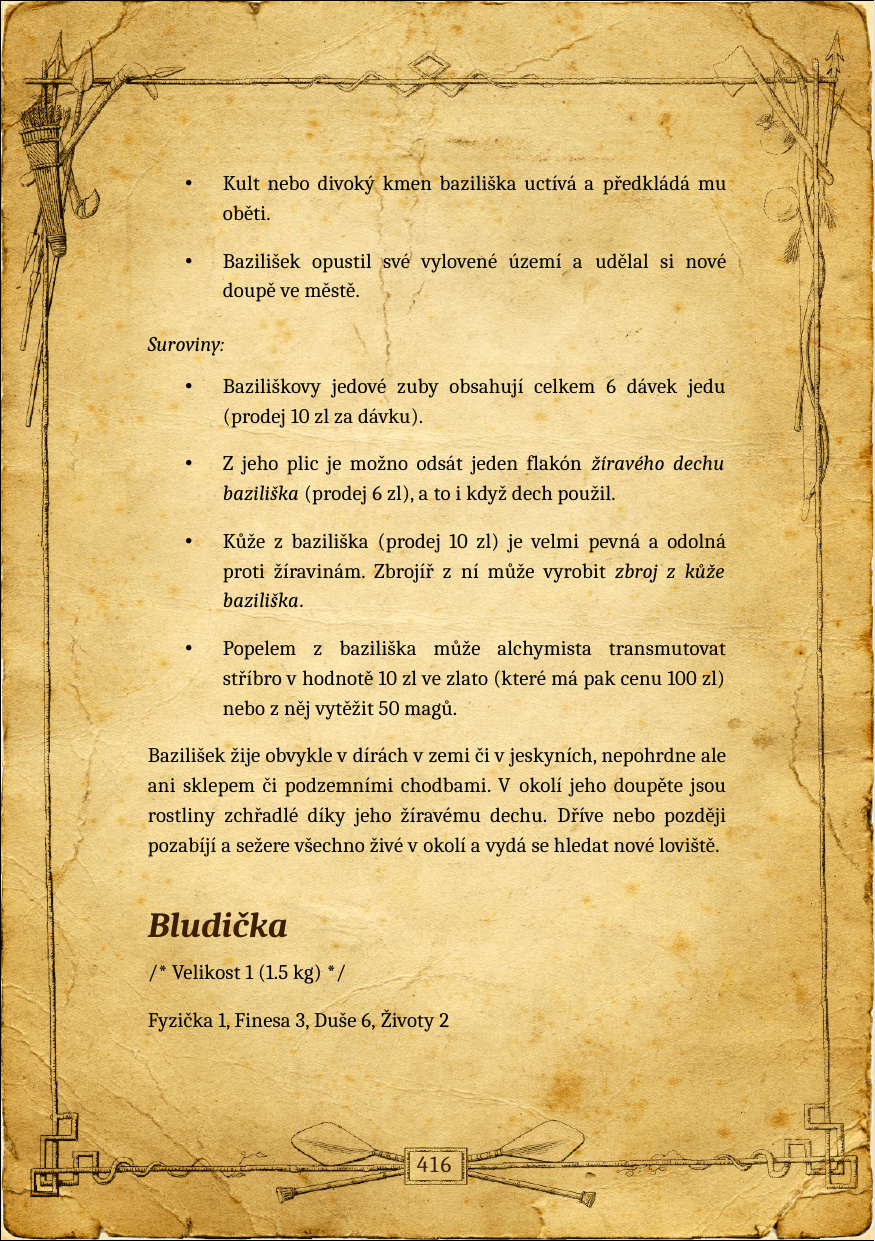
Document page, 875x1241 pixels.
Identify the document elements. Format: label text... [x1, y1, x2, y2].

list Baziliškovy jedové zuby obsahují celkem 6 dávek jedu (prodej 10 zl za dávku). [185, 374, 726, 428]
list Kult nebo divoký kmen baziliška uctívá a⁠ předkládá mu oběti. [185, 172, 726, 226]
text /* Velikost 1 (1.5 kg) */ [148, 961, 726, 984]
list Popelem z⁠ baziliška může alchymista transmutovat stříbro v⁠ hodnotě 10 zl ve zlato (které má pak cenu 100 zl) nebo z⁠ něj vytěžit 50 magů. [185, 637, 726, 721]
text Bazilišek žije obvykle v⁠ dírách v⁠ zemi či v⁠ jeskyních, nepohrdne ale ani sklepem či podzemními chodbami. V⁠ okolí jeho doupěte jsou rostliny zchřadlé díky jeho žíravému dechu. Dříve nebo později pozabíjí a⁠ sežere všechno živé v⁠ okolí a⁠ vydá se hledat nové loviště. [148, 744, 726, 858]
list Z⁠ jeho plic je možno odsát jeden flakón žíravého dechu baziliška (prodej 6 zl), a⁠ to i⁠ když dech použil. [185, 452, 726, 506]
picture [1, 1, 874, 1240]
list Bazilišek opustil své vylovené území a⁠ udělal si nové doupě ve městě. [185, 249, 726, 303]
text Suroviny: [148, 333, 726, 357]
text Fyzička 1, Finesa 3, Duše 6, Životy 2 [148, 1008, 726, 1032]
list Kůže z⁠ baziliška (prodej 10 zl) je velmi pevná a⁠ odolná proti žíravinám. Zbrojíř z⁠ ní může vyrobit zbroj z⁠ kůže baziliška. [185, 529, 726, 613]
subtitle Bludička [148, 905, 726, 946]
